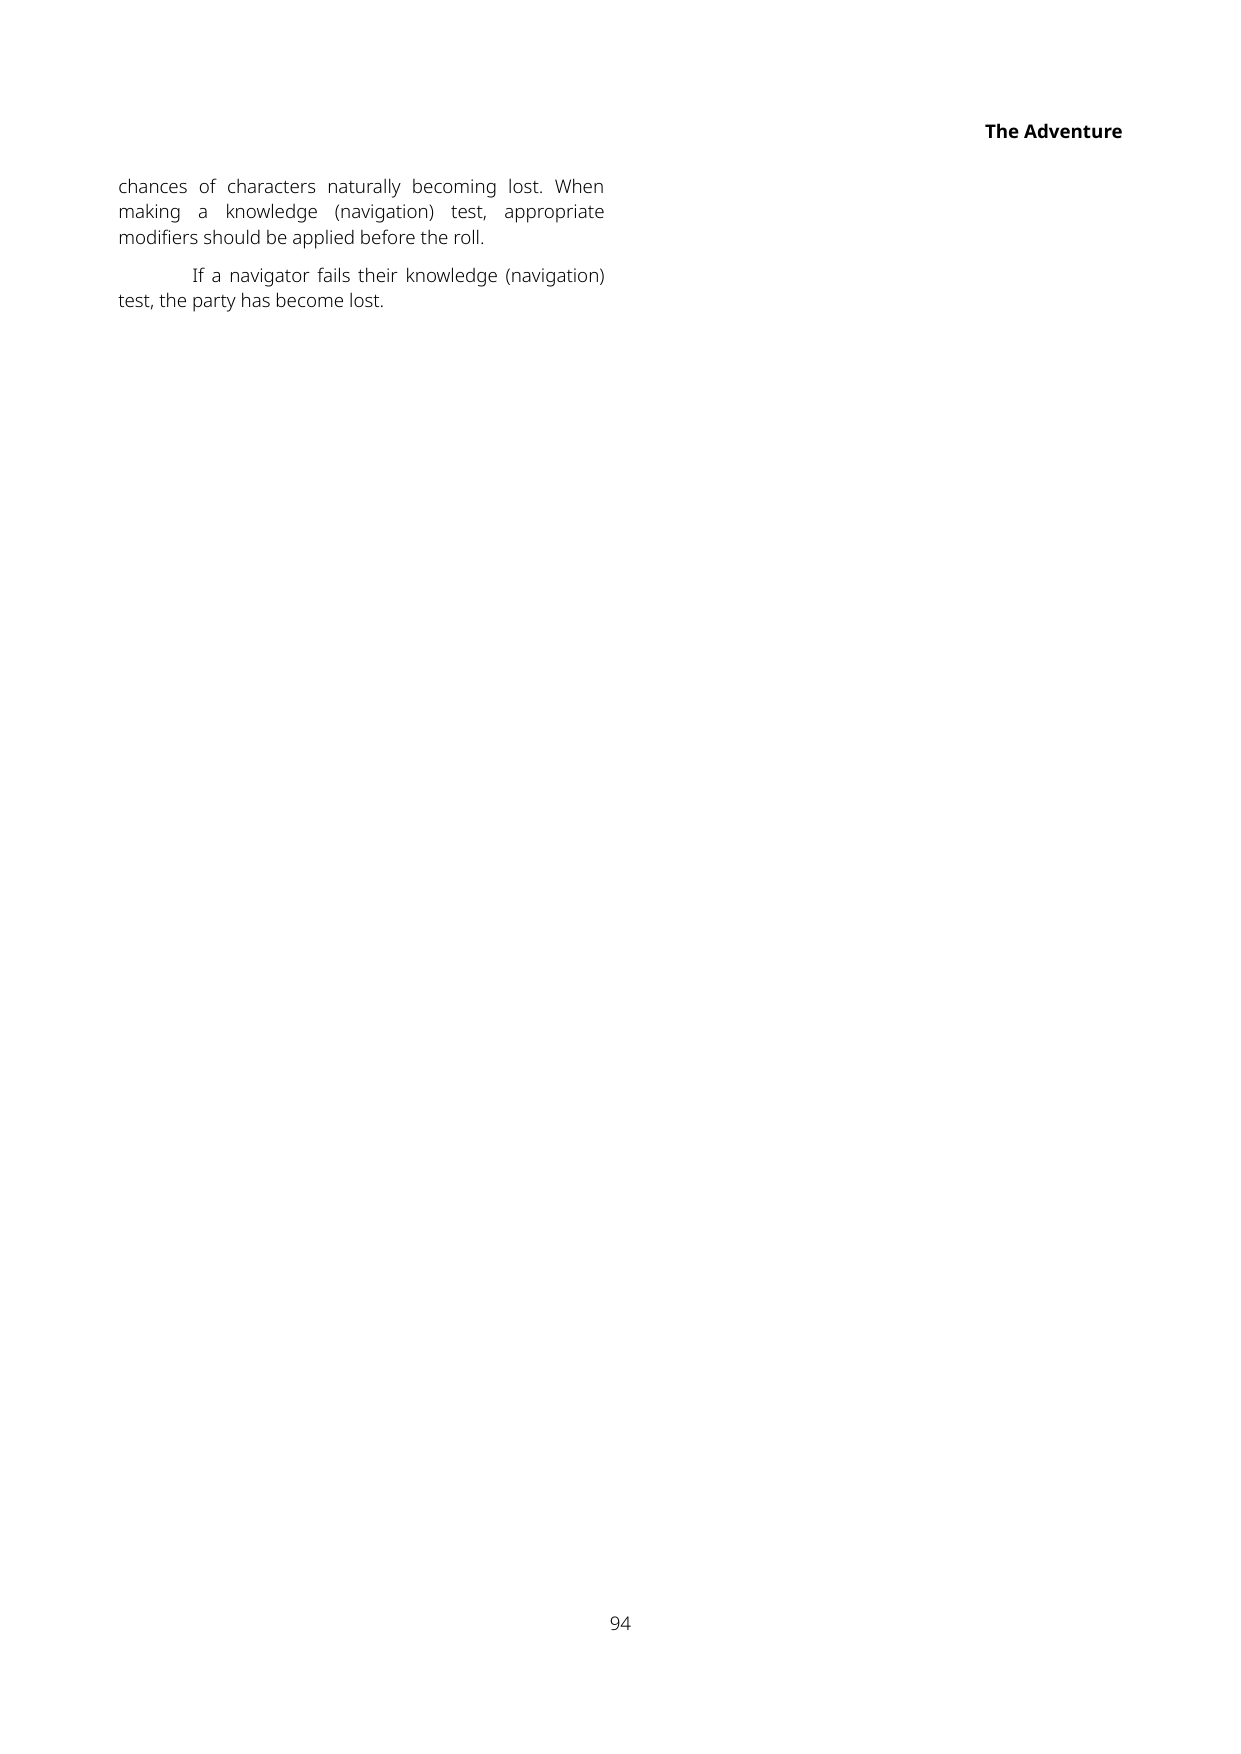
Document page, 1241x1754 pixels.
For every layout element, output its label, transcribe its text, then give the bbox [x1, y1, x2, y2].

text chances of characters naturally becoming lost. When making a knowledge (navigation) test, appropriate modifiers should be applied before the roll. [118, 173, 605, 250]
text If a navigator fails their knowledge (navigation) test, the party has become lost. [118, 262, 605, 313]
